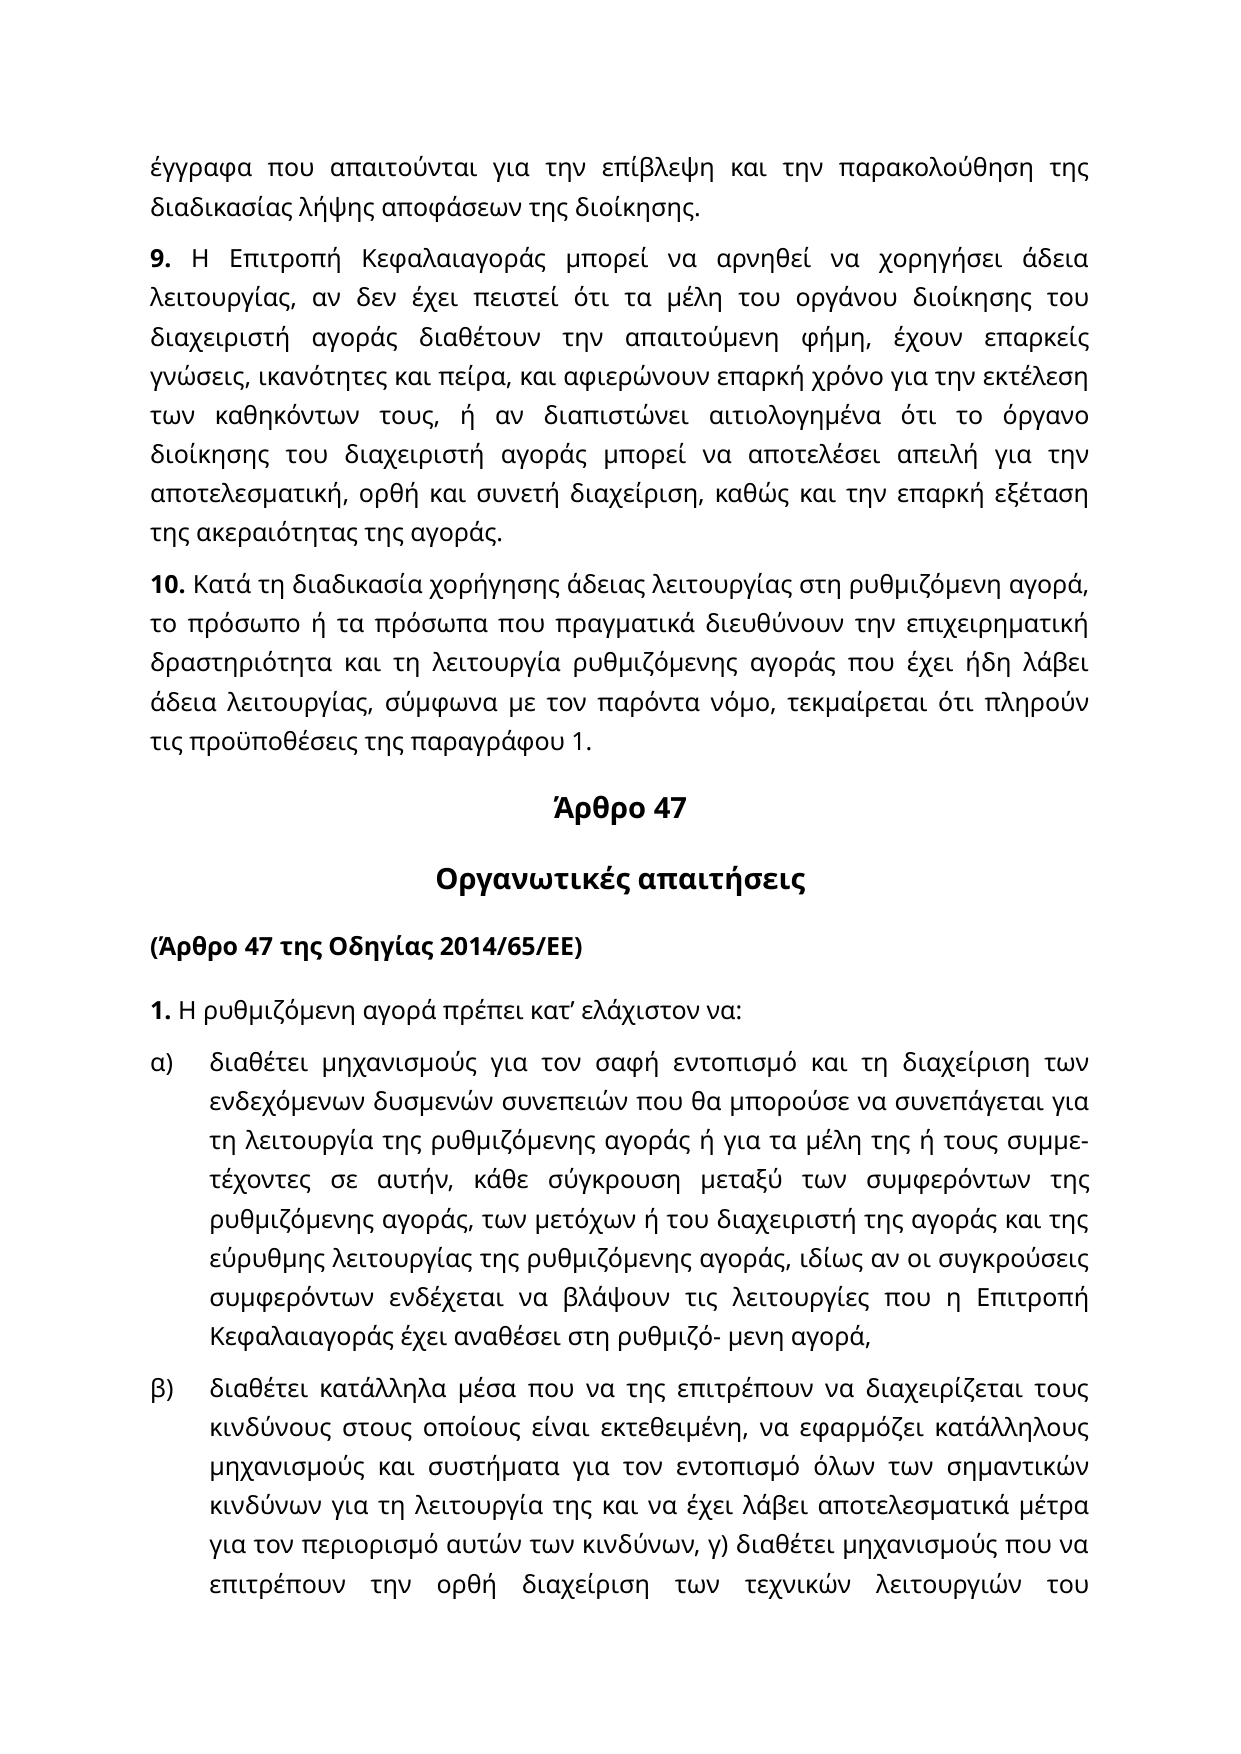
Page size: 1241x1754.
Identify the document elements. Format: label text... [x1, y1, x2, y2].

text 10. Κατά τη διαδικασία χορήγησης άδειας λειτουργίας στη ρυθμιζόμενη αγορά, το πρόσωπο ή τα πρόσωπα που πραγματικά διευθύνουν την επιχειρηματική δραστηριότητα και τη λειτουργία ρυθμιζόμενης αγοράς που έχει ήδη λάβει άδεια λειτουργίας, σύμφωνα με τον παρόντα νόμο, τεκμαίρεται ότι πληρούν τις προϋποθέσεις της παραγράφου 1. [150, 567, 1090, 757]
text έγγραφα που απαιτούνται για την επίβλεψη και την παρακολούθηση της διαδικασίας λήψης αποφάσεων της διοίκησης. [150, 150, 1090, 223]
text 9. Η Επιτροπή Κεφαλαιαγοράς μπορεί να αρνηθεί να χορηγήσει άδεια λειτουργίας, αν δεν έχει πειστεί ότι τα μέλη του οργάνου διοίκησης του διαχειριστή αγοράς διαθέτουν την απαιτούμενη φήμη, έχουν επαρκείς γνώσεις, ικανότητες και πείρα, και αφιερώνουν επαρκή χρόνο για την εκτέλεση των καθηκόντων τους, ή αν διαπιστώνει αιτιολογημένα ότι το όργανο διοίκησης του διαχειριστή αγοράς μπορεί να αποτελέσει απειλή για την αποτελεσματική, ορθή και συνετή διαχείριση, καθώς και την επαρκή εξέταση της ακεραιότητας της αγοράς. [150, 241, 1090, 549]
text (Άρθρο 47 της Οδηγίας 2014/65/ΕΕ) [150, 929, 1090, 963]
text 1. Η ρυθμιζόμενη αγορά πρέπει κατ’ ελάχιστον να: [150, 993, 1090, 1027]
list α) διαθέτει μηχανισμούς για τον σαφή εντοπισμό και τη διαχείριση των ενδεχόμενων δυσμενών συνεπειών που θα μπορούσε να συνεπάγεται για τη λειτουργία της ρυθμιζόμενης αγοράς ή για τα μέλη της ή τους συμμε- τέχοντες σε αυτήν, κάθε σύγκρουση μεταξύ των συμφερόντων της ρυθμιζόμενης αγοράς, των μετόχων ή του διαχειριστή της αγοράς και της εύρυθμης λειτουργίας της ρυθμιζόμενης αγοράς, ιδίως αν οι συγκρούσεις συμφερόντων ενδέχεται να βλάψουν τις λειτουργίες που η Επιτροπή Κεφαλαιαγοράς έχει αναθέσει στη ρυθμιζό- μενη αγορά, [150, 1044, 1090, 1353]
list β) διαθέτει κατάλληλα μέσα που να της επιτρέπουν να διαχειρίζεται τους κινδύνους στους οποίους είναι εκτεθειμένη, να εφαρμόζει κατάλληλους μηχανισμούς και συστήματα για τον εντοπισμό όλων των σημαντικών κινδύνων για τη λειτουργία της και να έχει λάβει αποτελεσματικά μέτρα για τον περιορισμό αυτών των κινδύνων, γ) διαθέτει μηχανισμούς που να επιτρέπουν την ορθή διαχείριση των τεχνικών λειτουργιών του [150, 1370, 1090, 1600]
subtitle Οργανωτικές απαιτήσεις [150, 858, 1090, 898]
subtitle Άρθρο 47 [150, 787, 1090, 827]
